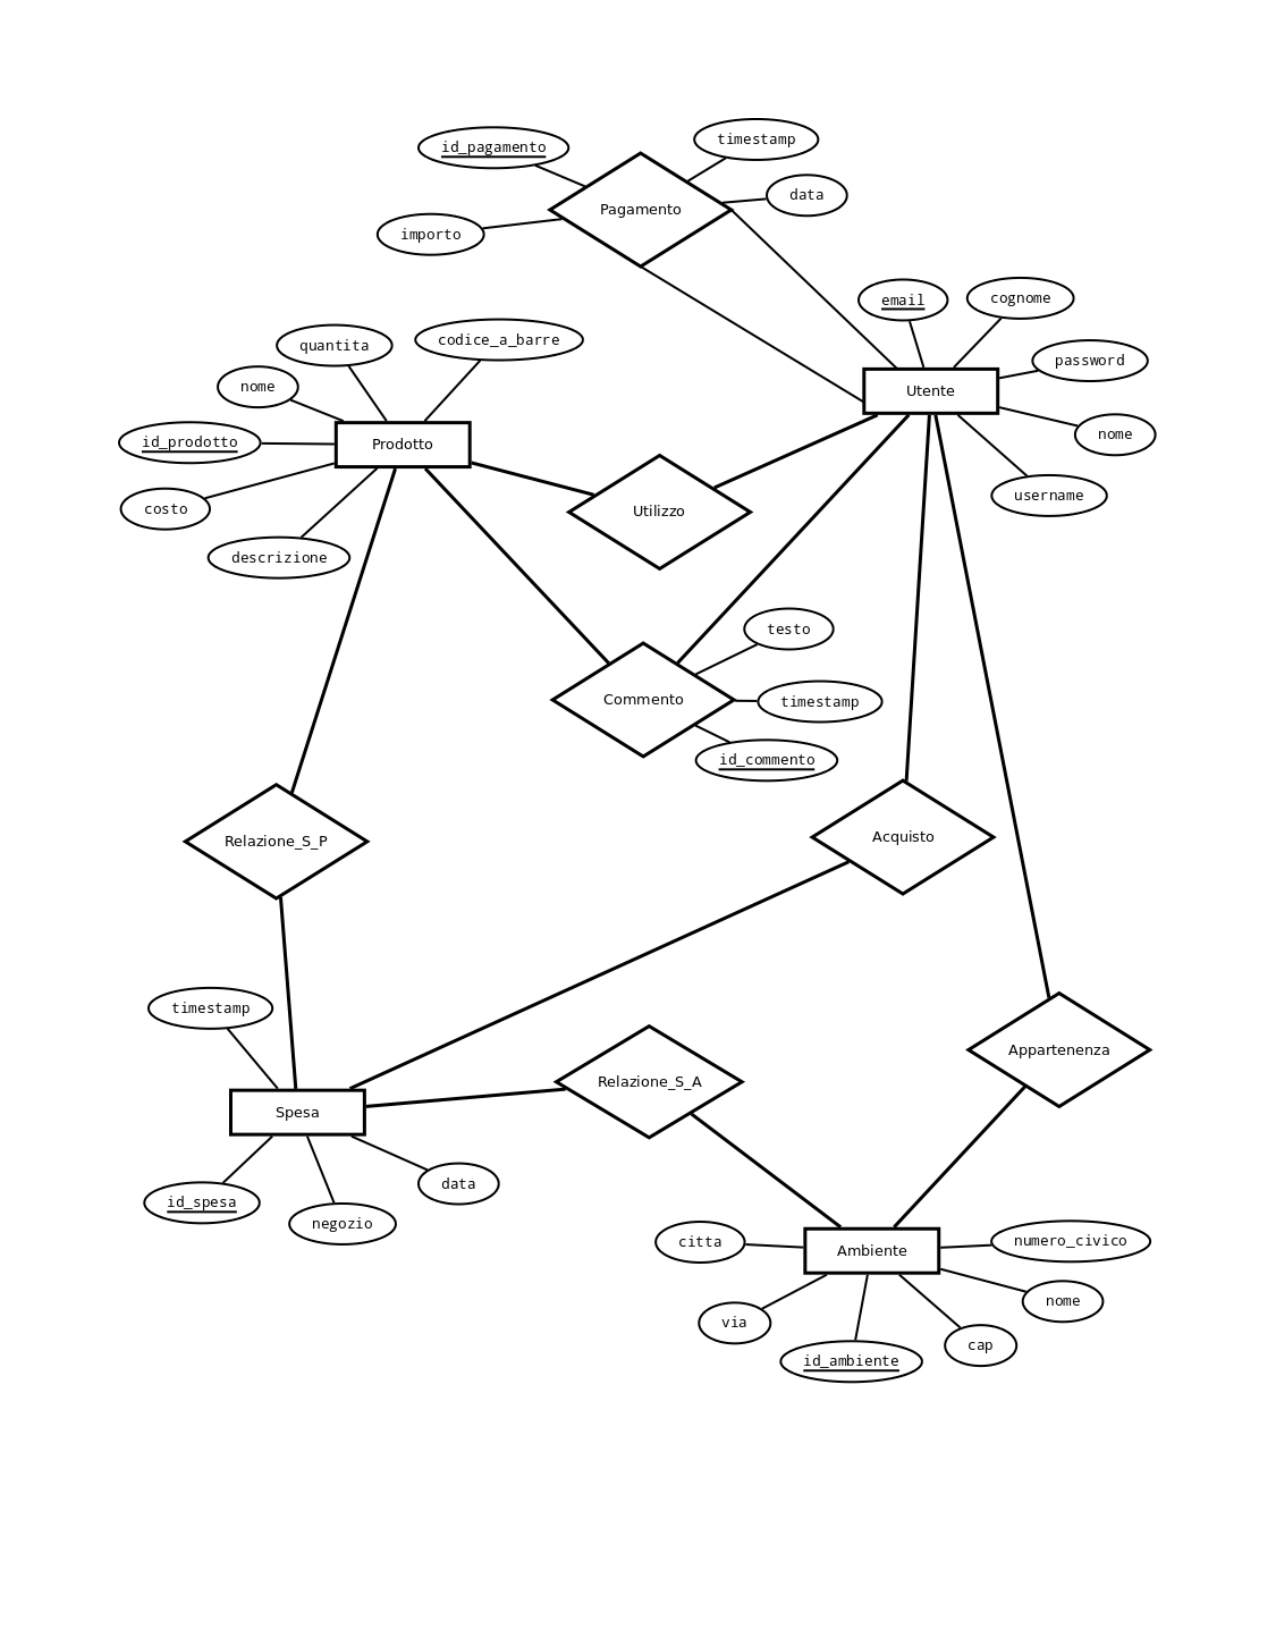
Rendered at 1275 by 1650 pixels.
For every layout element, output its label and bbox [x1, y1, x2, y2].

picture [118, 118, 1157, 1384]
